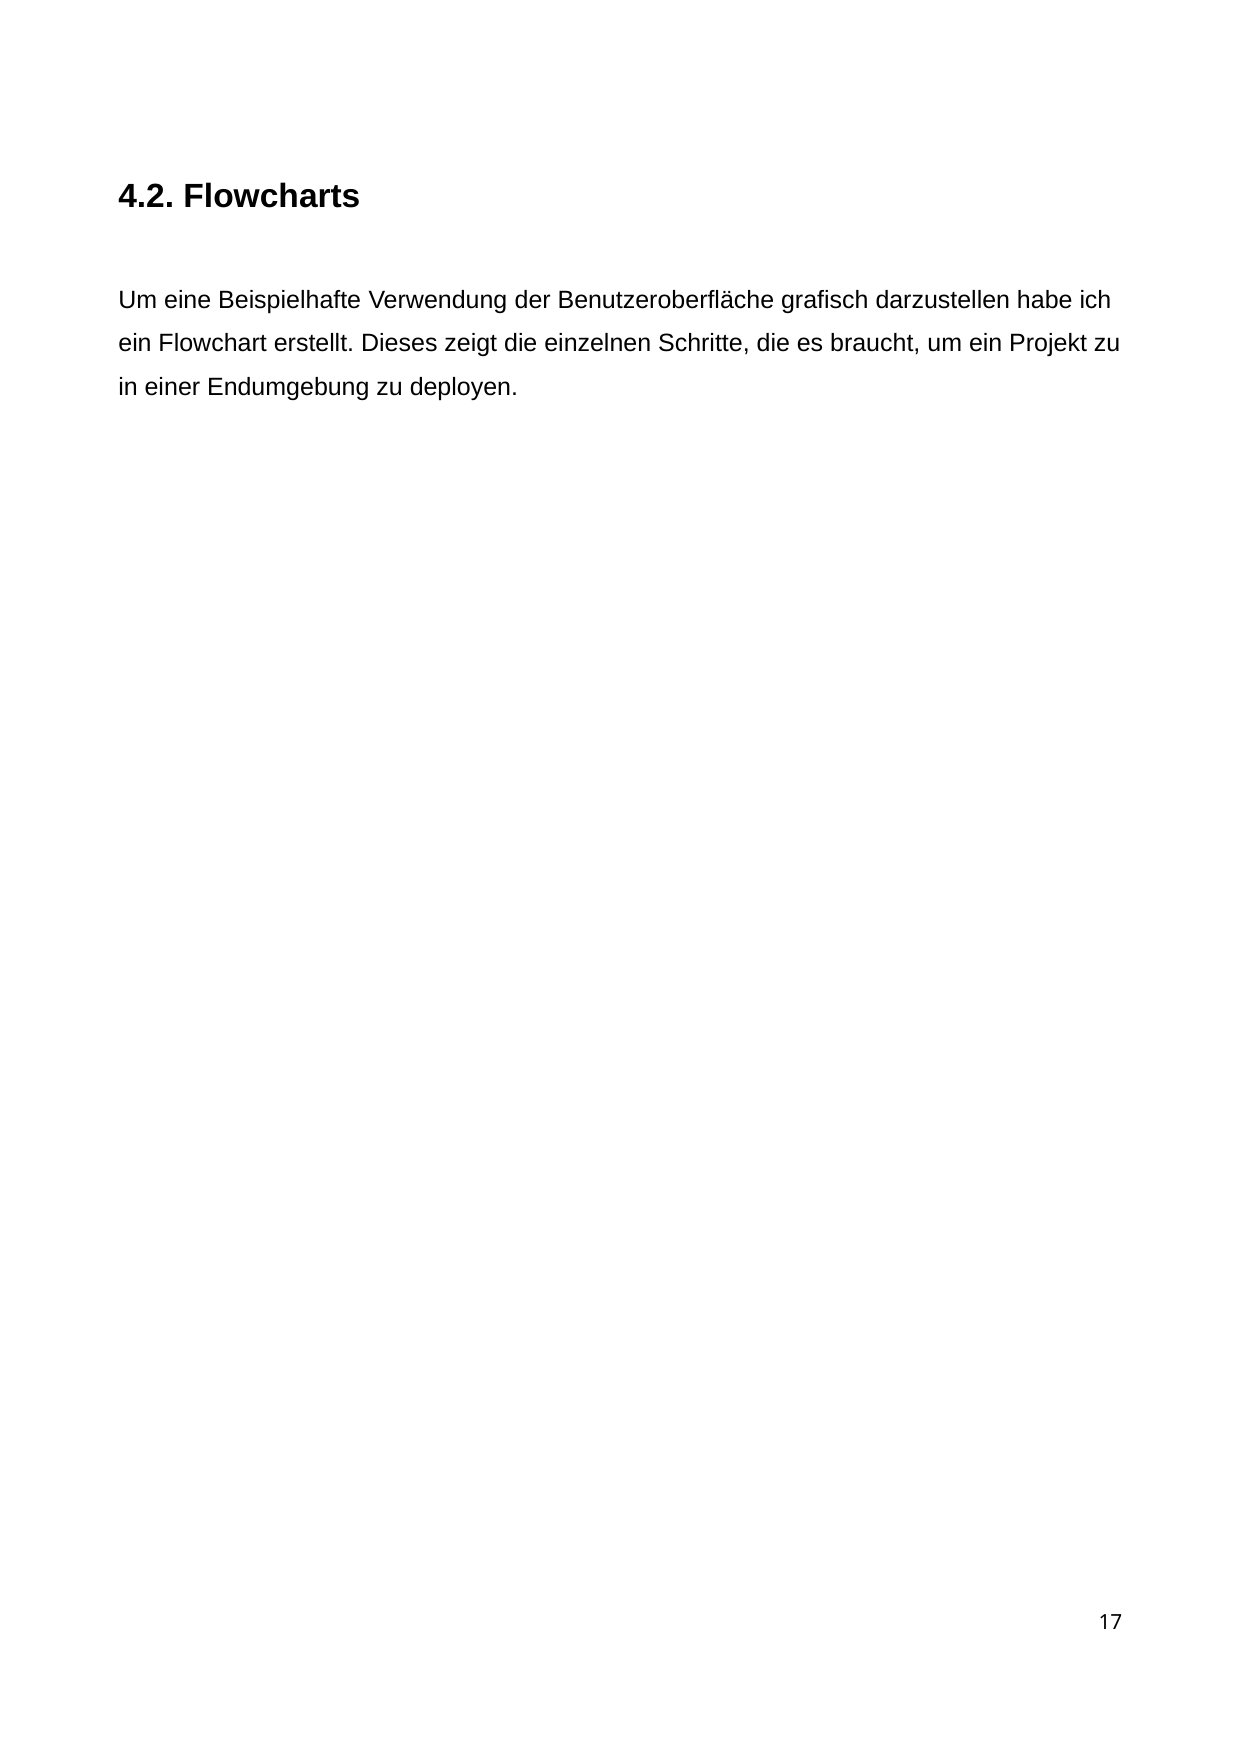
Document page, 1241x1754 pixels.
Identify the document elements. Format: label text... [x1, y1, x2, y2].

subtitle 4.2. Flowcharts [118, 176, 1122, 215]
text Um eine Beispielhafte Verwendung der Benutzeroberfläche grafisch darzustellen habe ich ein Flowchart erstellt. Dieses zeigt die einzelnen Schritte, die es braucht, um ein Projekt zu in einer Endumgebung zu deployen. [118, 285, 1122, 400]
